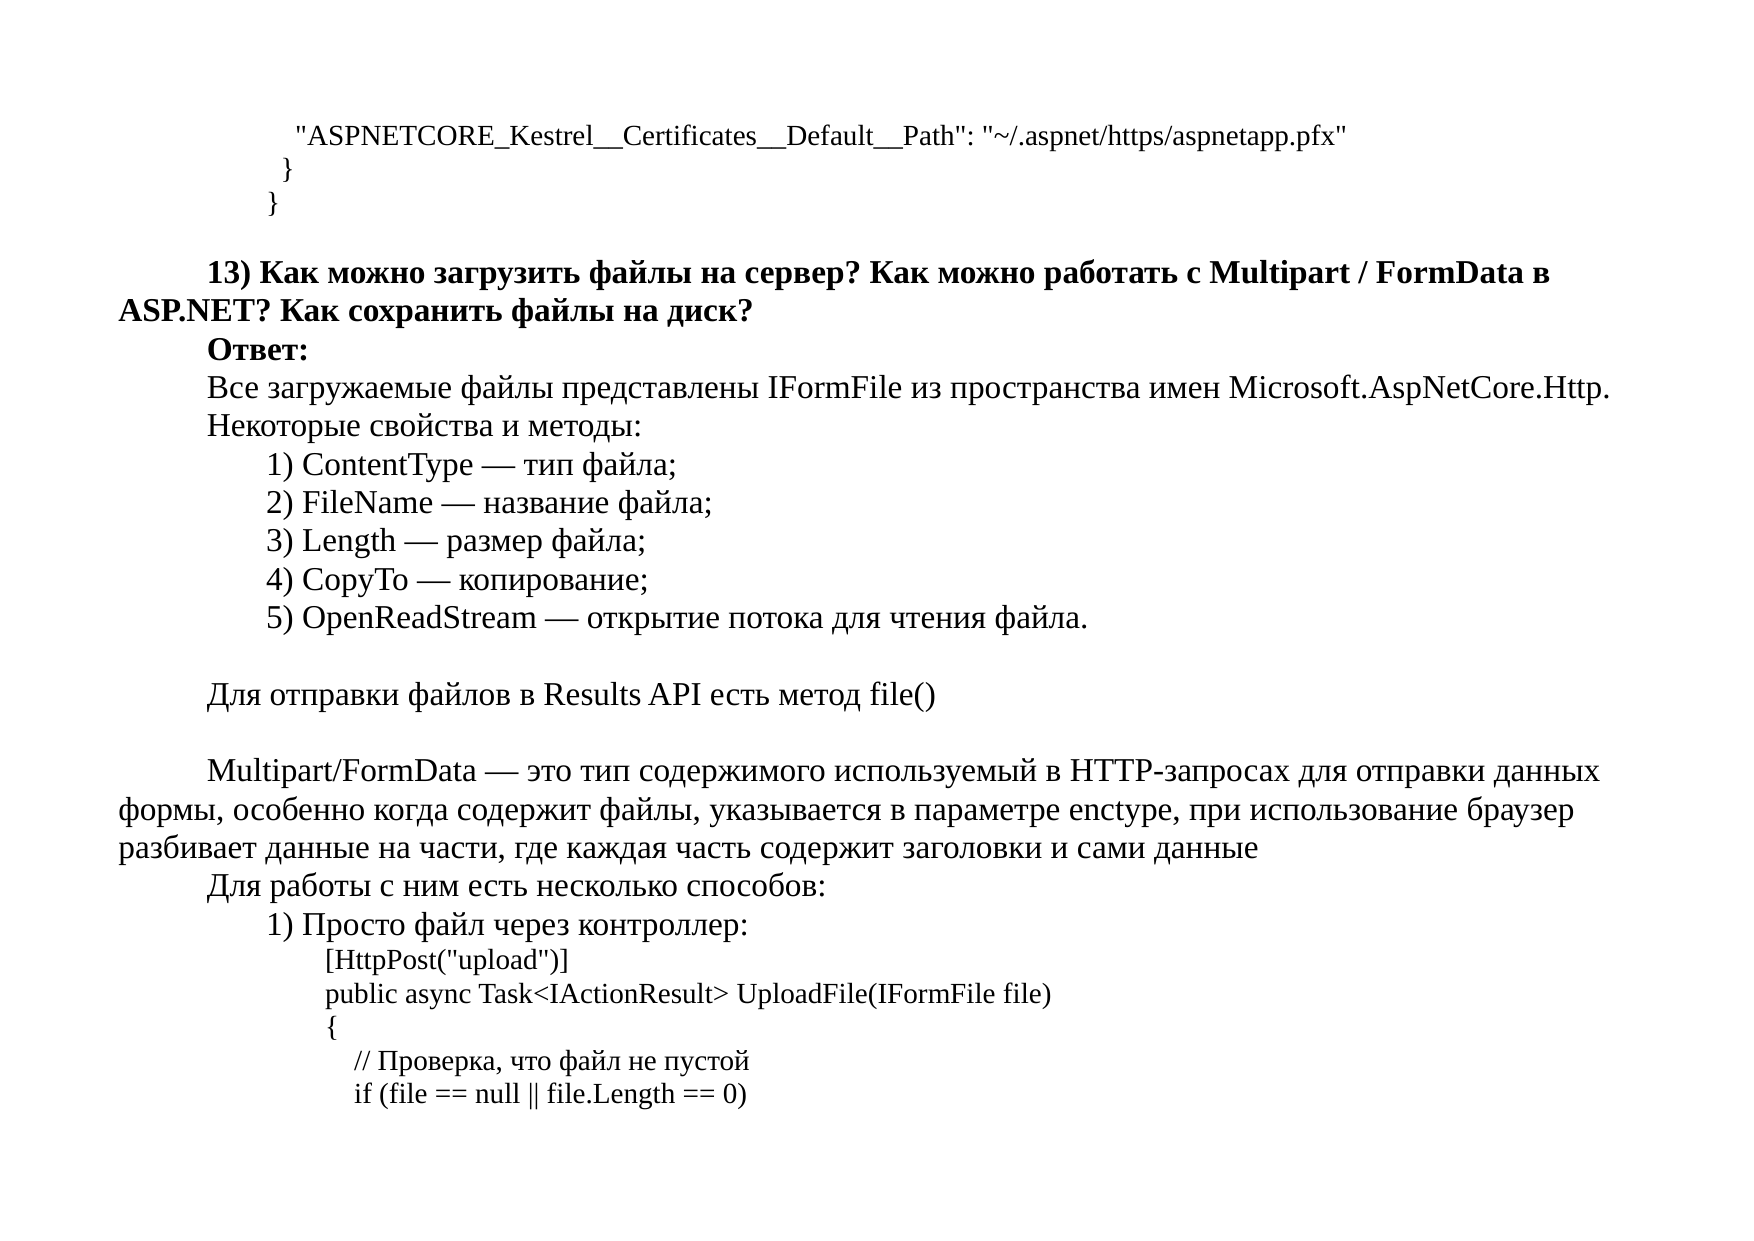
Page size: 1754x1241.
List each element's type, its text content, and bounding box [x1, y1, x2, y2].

text 4) CopyTo — копирование; [118, 559, 1636, 597]
text } [118, 152, 1636, 185]
text public async Task<IActionResult> UploadFile(IFormFile file) [118, 976, 1636, 1009]
text 2) FileName — название файла; [118, 482, 1636, 521]
text 5) OpenReadStream — открытие потока для чтения файла. [118, 597, 1636, 636]
text Некоторые свойства и методы: [118, 406, 1636, 444]
text Для работы с ним есть несколько способов: [118, 866, 1636, 904]
text 13) Как можно загрузить файлы на сервер? Как можно работать с Multipart / FormData в ASP.NET? Как сохранить файлы на диск? [118, 252, 1636, 329]
text // Проверка, что файл не пустой [118, 1043, 1636, 1076]
text 3) Length — размер файла; [118, 521, 1636, 559]
text if (file == null || file.Length == 0) [118, 1076, 1636, 1110]
text 1) Просто файл через контроллер: [118, 904, 1636, 942]
text Ответ: [118, 329, 1636, 367]
text Все загружаемые файлы представлены IFormFile из пространства имен Microsoft.AspNetCore.Http. [118, 367, 1636, 406]
text Multipart/FormData — это тип содержимого используемый в HTTP-запросах для отправки данных формы, особенно когда содержит файлы, указывается в параметре enctype, при использование браузер разбивает данные на части, где каждая часть содержит заголовки и сами данные [118, 751, 1636, 866]
text "ASPNETCORE_Kestrel__Certificates__Default__Path": "~/.aspnet/https/aspnetapp.pfx" [118, 118, 1636, 152]
text [HttpPost("upload")] [118, 942, 1636, 976]
text Для отправки файлов в Results API есть метод file() [118, 674, 1636, 712]
text { [118, 1009, 1636, 1043]
text 1) ContentType — тип файла; [118, 444, 1636, 482]
text } [118, 185, 1636, 219]
